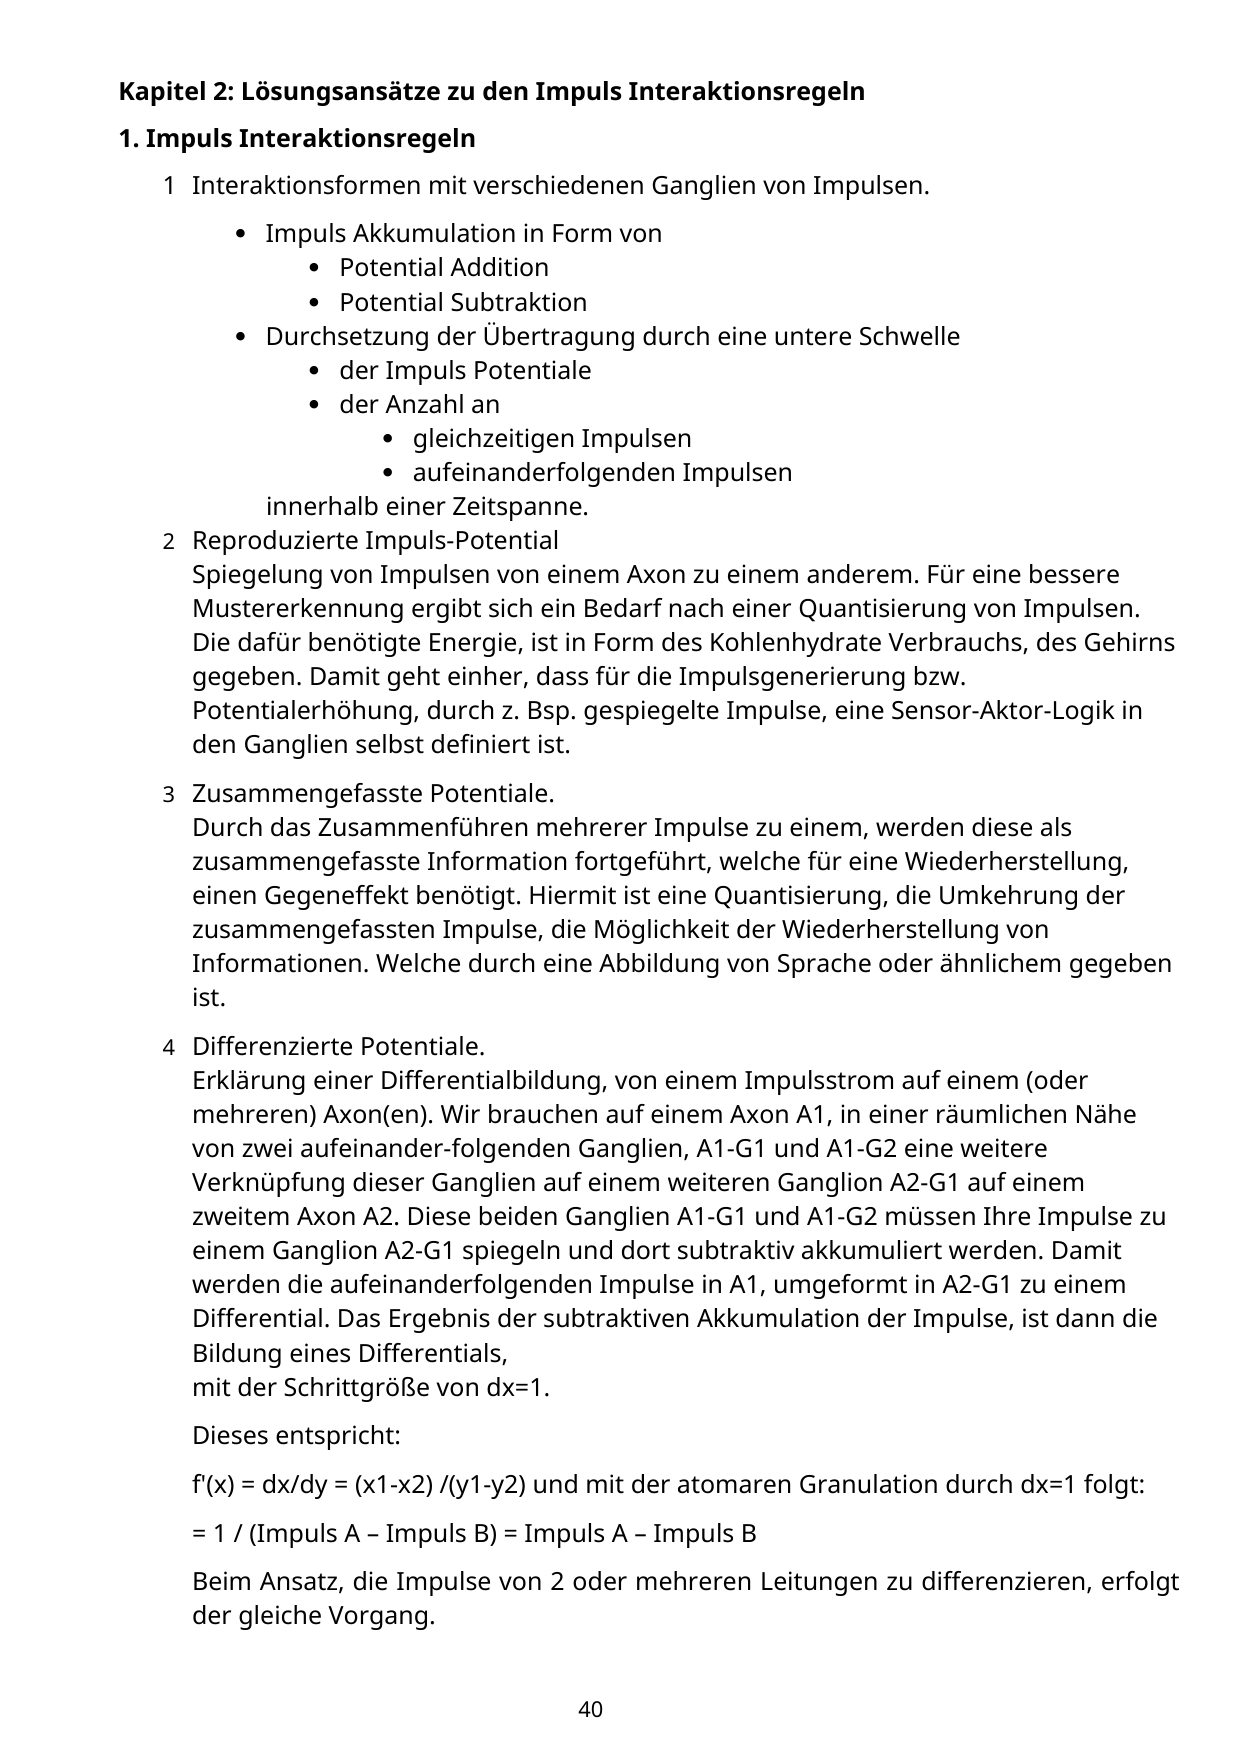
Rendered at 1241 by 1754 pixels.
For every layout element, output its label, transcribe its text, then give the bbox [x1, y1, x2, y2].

list Potential Subtraktion [309, 284, 1181, 318]
subtitle 1. Impuls Interaktionsregeln [118, 121, 1181, 155]
list Reproduzierte Impuls-Potential Spiegelung von Impulsen von einem Axon zu einem anderem. Für eine bessere Mustererkennung ergibt sich ein Bedarf nach einer Quantisierung von Impulsen. Die dafür benötigte Energie, ist in Form des Kohlenhydrate Verbrauchs, des Gehirns gegeben. Damit geht einher, dass für die Impulsgenerierung bzw. Potentialerhöhung, durch z. Bsp. gespiegelte Impulse, eine Sensor-Aktor-Logik in den Ganglien selbst definiert ist. [162, 523, 1181, 761]
text = 1 / (Impuls A – Impuls B) = Impuls A – Impuls B [192, 1515, 1181, 1549]
list Interaktionsformen mit verschiedenen Ganglien von Impulsen. [162, 167, 1181, 201]
subtitle Kapitel 2: Lösungsansätze zu den Impuls Interaktionsregeln [118, 74, 1181, 108]
list Zusammengefasste Potentiale. Durch das Zusammenführen mehrerer Impulse zu einem, werden diese als zusammengefasste Information fortgeführt, welche für eine Wiederherstellung, einen Gegeneffekt benötigt. Hiermit ist eine Quantisierung, die Umkehrung der zusammengefassten Impulse, die Möglichkeit der Wiederherstellung von Informationen. Welche durch eine Abbildung von Sprache oder ähnlichem gegeben ist. [162, 776, 1181, 1014]
list Differenzierte Potentiale. Erklärung einer Differentialbildung, von einem Impulsstrom auf einem (oder mehreren) Axon(en). Wir brauchen auf einem Axon A1, in einer räumlichen Nähe von zwei aufeinander-folgenden Ganglien, A1-G1 und A1-G2 eine weitere Verknüpfung dieser Ganglien auf einem weiteren Ganglion A2-G1 auf einem zweitem Axon A2. Diese beiden Ganglien A1-G1 und A1-G2 müssen Ihre Impulse zu einem Ganglion A2-G1 spiegeln und dort subtraktiv akkumuliert werden. Damit werden die aufeinanderfolgenden Impulse in A1, umgeformt in A2-G1 zu einem Differential. Das Ergebnis der subtraktiven Akkumulation der Impulse, ist dann die Bildung eines Differentials, mit der Schrittgröße von dx=1. [162, 1029, 1181, 1403]
list Durchsetzung der Übertragung durch eine untere Schwelle [236, 318, 1181, 352]
text Dieses entspricht: [192, 1418, 1181, 1452]
list Potential Addition [309, 250, 1181, 284]
text Beim Ansatz, die Impulse von 2 oder mehreren Leitungen zu differenzieren, erfolgt der gleiche Vorgang. [192, 1564, 1181, 1632]
text innerhalb einer Zeitspanne. [266, 488, 1181, 523]
text f'(x) = dx/dy = (x1-x2) /(y1-y2) und mit der atomaren Granulation durch dx=1 folgt: [192, 1467, 1181, 1501]
list der Impuls Potentiale [309, 352, 1181, 386]
list gleichzeitigen Impulsen [383, 420, 1181, 454]
list Impuls Akkumulation in Form von [236, 216, 1181, 250]
list aufeinanderfolgenden Impulsen [383, 454, 1181, 488]
list der Anzahl an [309, 386, 1181, 420]
